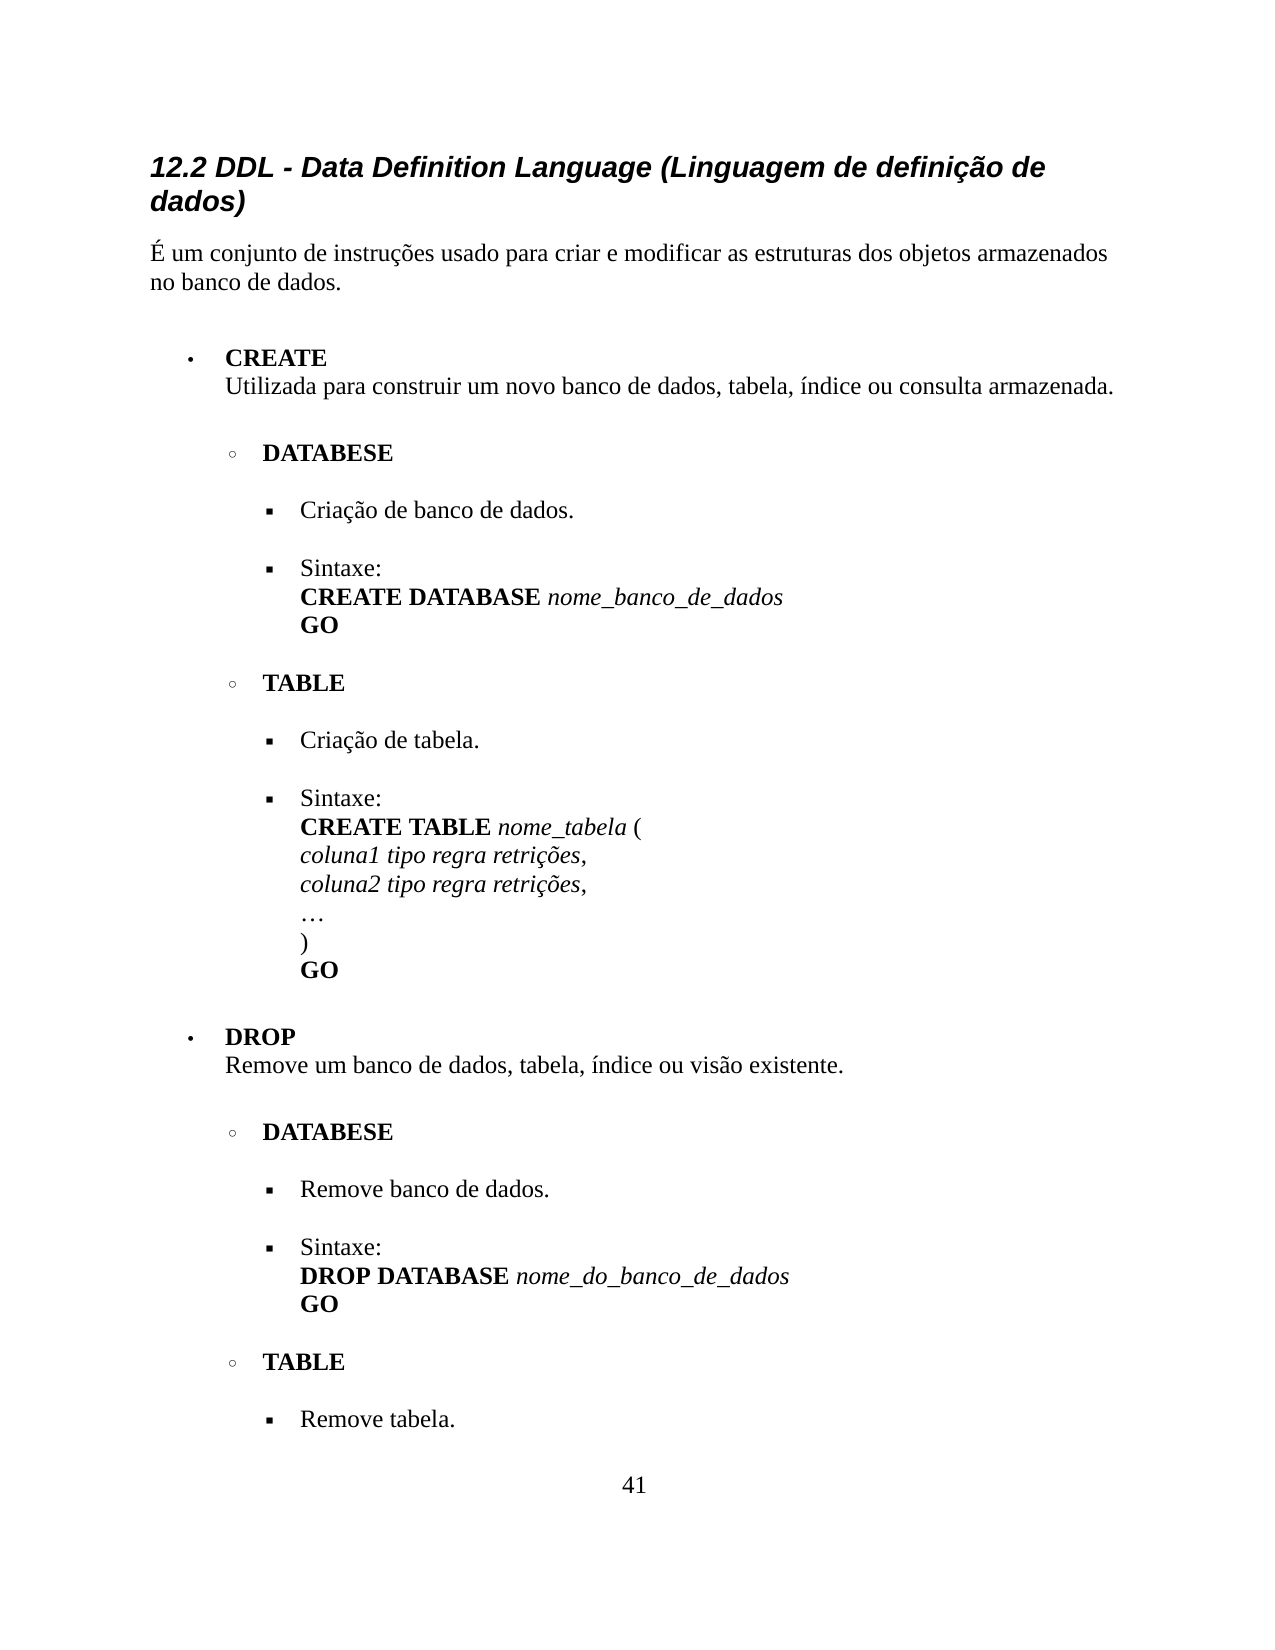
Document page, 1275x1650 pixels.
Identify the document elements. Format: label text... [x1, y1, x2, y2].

list Remove banco de dados. [262, 1174, 1125, 1232]
list Criação de tabela. [262, 725, 1125, 783]
text É um conjunto de instruções usado para criar e modificar as estruturas dos objetos armazenados no banco de dados. [150, 238, 1125, 325]
list TABLE [225, 1347, 1125, 1404]
list DATABESE [225, 1117, 1125, 1174]
list CREATE Utilizada para construir um novo banco de dados, tabela, índice ou consulta armazenada. [187, 343, 1125, 429]
list Remove tabela. [262, 1404, 1125, 1433]
list DATABESE [225, 438, 1125, 495]
list DROP Remove um banco de dados, tabela, índice ou visão existente. [187, 1022, 1125, 1108]
list Sintaxe: DROP DATABASE nome_do_banco_de_dados GO [262, 1232, 1125, 1347]
list TABLE [225, 668, 1125, 725]
subtitle 12.2 DDL - Data Definition Language (Linguagem de definição de dados) [150, 150, 1125, 217]
list Sintaxe: CREATE TABLE nome_tabela ( coluna1 tipo regra retrições, coluna2 tipo regra retrições, … ) GO [262, 783, 1125, 1013]
list Sintaxe: CREATE DATABASE nome_banco_de_dados GO [262, 553, 1125, 668]
list Criação de banco de dados. [262, 495, 1125, 553]
